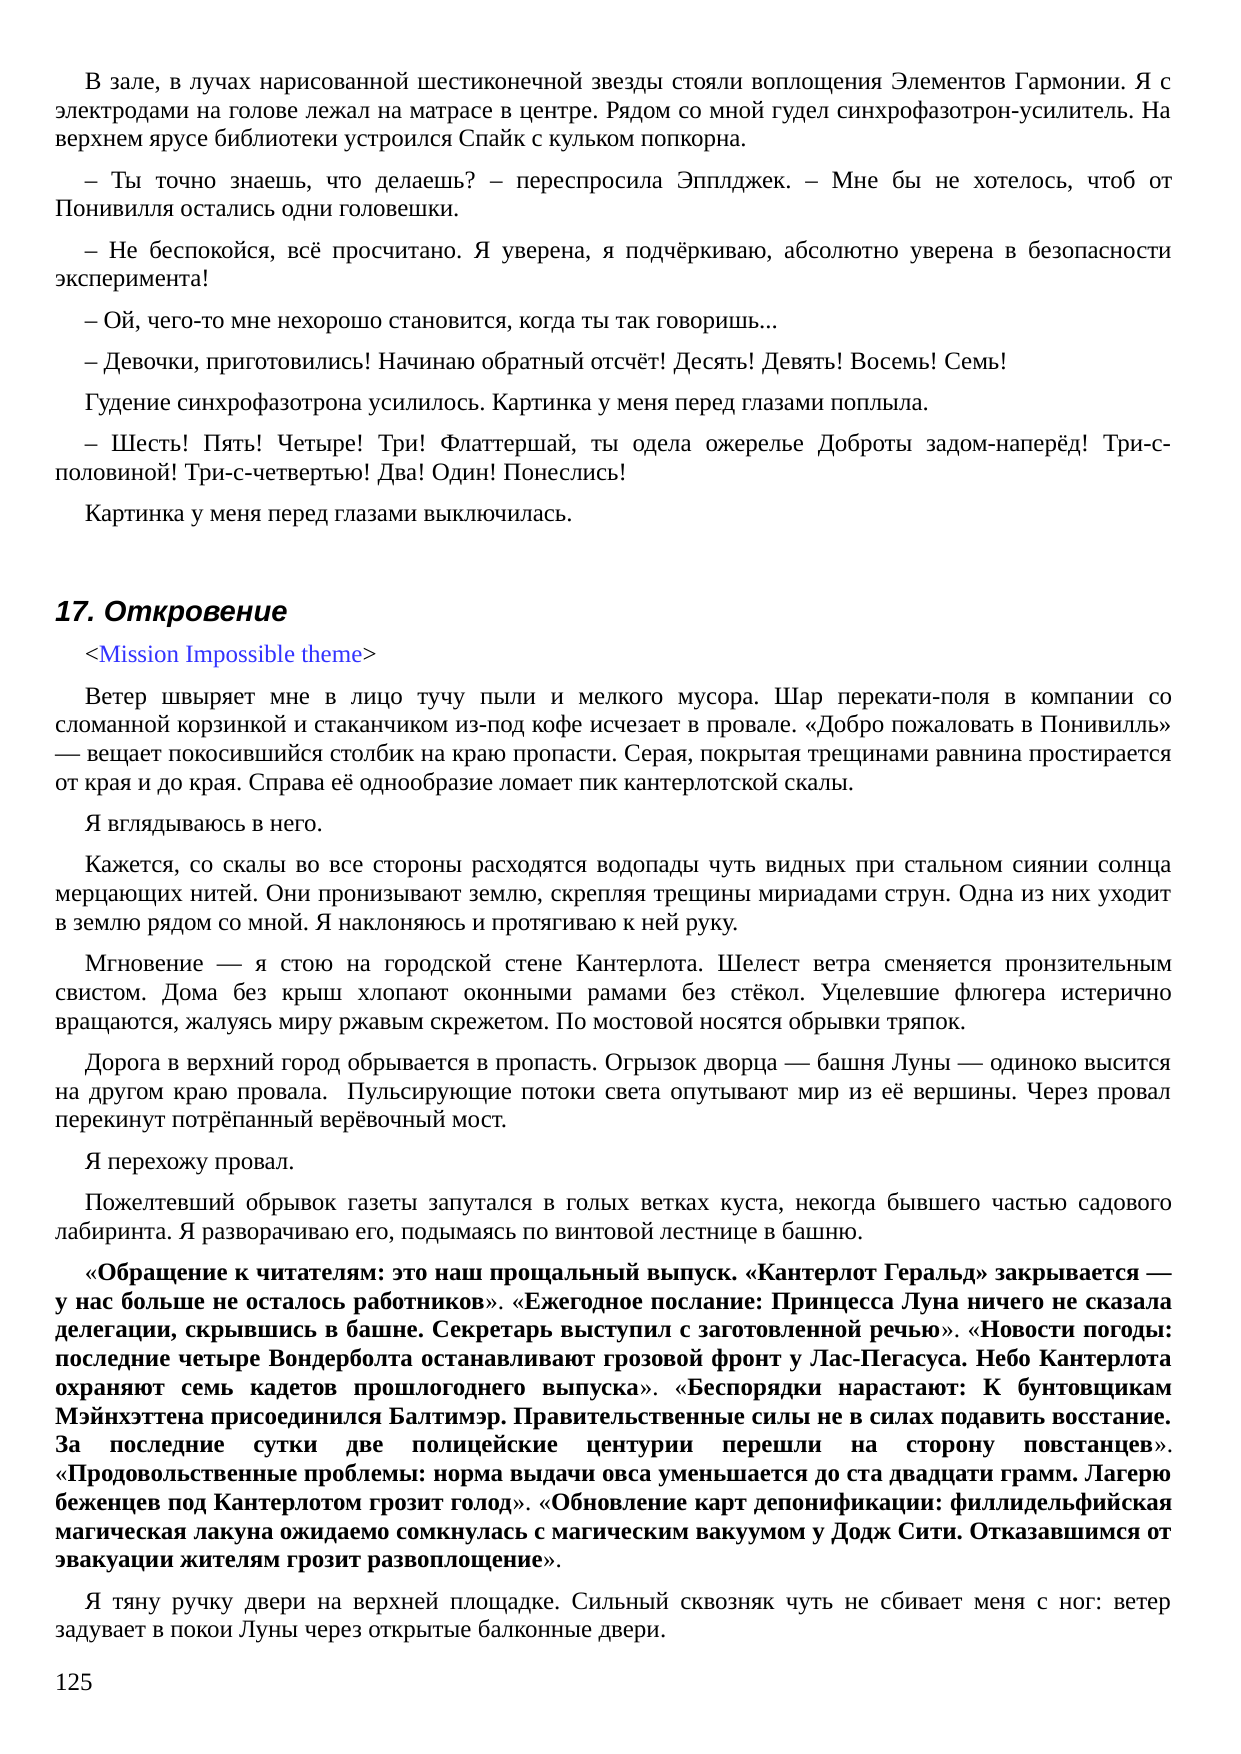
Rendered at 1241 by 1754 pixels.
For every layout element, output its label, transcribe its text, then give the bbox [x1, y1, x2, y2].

text Дорога в верхний город обрывается в пропасть. Огрызок дворца — башня Луны — одиноко высится на другом краю провала. Пульсирующие потоки света опутывают мир из её вершины. Через провал перекинут потрёпанный верёвочный мост. [55, 1047, 1173, 1133]
text Кажется, со скалы во все стороны расходятся водопады чуть видных при стальном сиянии солнца мерцающих нитей. Они пронизывают землю, скрепляя трещины мириадами струн. Одна из них уходит в землю рядом со мной. Я наклоняюсь и протягиваю к ней руку. [55, 849, 1173, 936]
text Картинка у меня перед глазами выключилась. [55, 498, 1173, 527]
text – Не беспокойся, всё просчитано. Я уверена, я подчёркиваю, абсолютно уверена в безопасности эксперимента! [55, 235, 1173, 292]
text «Обращение к читателям: это наш прощальный выпуск. «Кантерлот Геральд» закрывается — у нас больше не осталось работников». «Ежегодное послание: Принцесса Луна ничего не сказала делегации, скрывшись в башне. Секретарь выступил с заготовленной речью». «Новости погоды: последние четыре Вондерболта останавливают грозовой фронт у Лас-Пегасуса. Небо Кантерлота охраняют семь кадетов прошлогоднего выпуска». «Беспорядки нарастают: К бунтовщикам Мэйнхэттена присоединился Балтимэр. Правительственные силы не в силах подавить восстание. За последние сутки две полицейские центурии перешли на сторону повстанцев». «Продовольственные проблемы: норма выдачи овса уменьшается до ста двадцати грамм. Лагерю беженцев под Кантерлотом грозит голод». «Обновление карт депонификации: филлидельфийская магическая лакуна ожидаемо сомкнулась с магическим вакуумом у Додж Сити. Отказавшимся от эвакуации жителям грозит развоплощение». [55, 1257, 1173, 1573]
text <Mission Impossible theme> [55, 639, 1173, 668]
text – Шесть! Пять! Четыре! Три! Флаттершай, ты одела ожерелье Доброты задом-наперёд! Три-с-половиной! Три-с-четвертью! Два! Один! Понеслись! [55, 428, 1173, 486]
text Гудение синхрофазотрона усилилось. Картинка у меня перед глазами поплыла. [55, 387, 1173, 416]
text Я вглядываюсь в него. [55, 808, 1173, 837]
text Я тяну ручку двери на верхней площадке. Сильный сквозняк чуть не сбивает меня с ног: ветер задувает в покои Луны через открытые балконные двери. [55, 1586, 1173, 1643]
text Пожелтевший обрывок газеты запутался в голых ветках куста, некогда бывшего частью садового лабиринта. Я разворачиваю его, подымаясь по винтовой лестнице в башню. [55, 1187, 1173, 1244]
text В зале, в лучах нарисованной шестиконечной звезды стояли воплощения Элементов Гармонии. Я с электродами на голове лежал на матрасе в центре. Рядом со мной гудел синхрофазотрон-усилитель. На верхнем ярусе библиотеки устроился Спайк с кульком попкорна. [55, 66, 1173, 152]
text Мгновение — я стою на городской стене Кантерлота. Шелест ветра сменяется пронзительным свистом. Дома без крыш хлопают оконными рамами без стёкол. Уцелевшие флюгера истерично вращаются, жалуясь миру ржавым скрежетом. По мостовой носятся обрывки тряпок. [55, 948, 1173, 1034]
text – Девочки, приготовились! Начинаю обратный отсчёт! Десять! Девять! Восемь! Семь! [55, 346, 1173, 375]
text Я перехожу провал. [55, 1146, 1173, 1174]
text Ветер швыряет мне в лицо тучу пыли и мелкого мусора. Шар перекати-поля в компании со сломанной корзинкой и стаканчиком из-под кофе исчезает в провале. «Добро пожаловать в Понивилль» — вещает покосившийся столбик на краю пропасти. Серая, покрытая трещинами равнина простирается от края и до края. Справа её однообразие ломает пик кантерлотской скалы. [55, 681, 1173, 796]
text – Ты точно знаешь, что делаешь? – переспросила Эпплджек. – Мне бы не хотелось, чтоб от Понивилля остались одни головешки. [55, 165, 1173, 222]
subtitle 17. Откровение [55, 593, 1173, 627]
text – Ой, чего-то мне нехорошо становится, когда ты так говоришь... [55, 305, 1173, 333]
